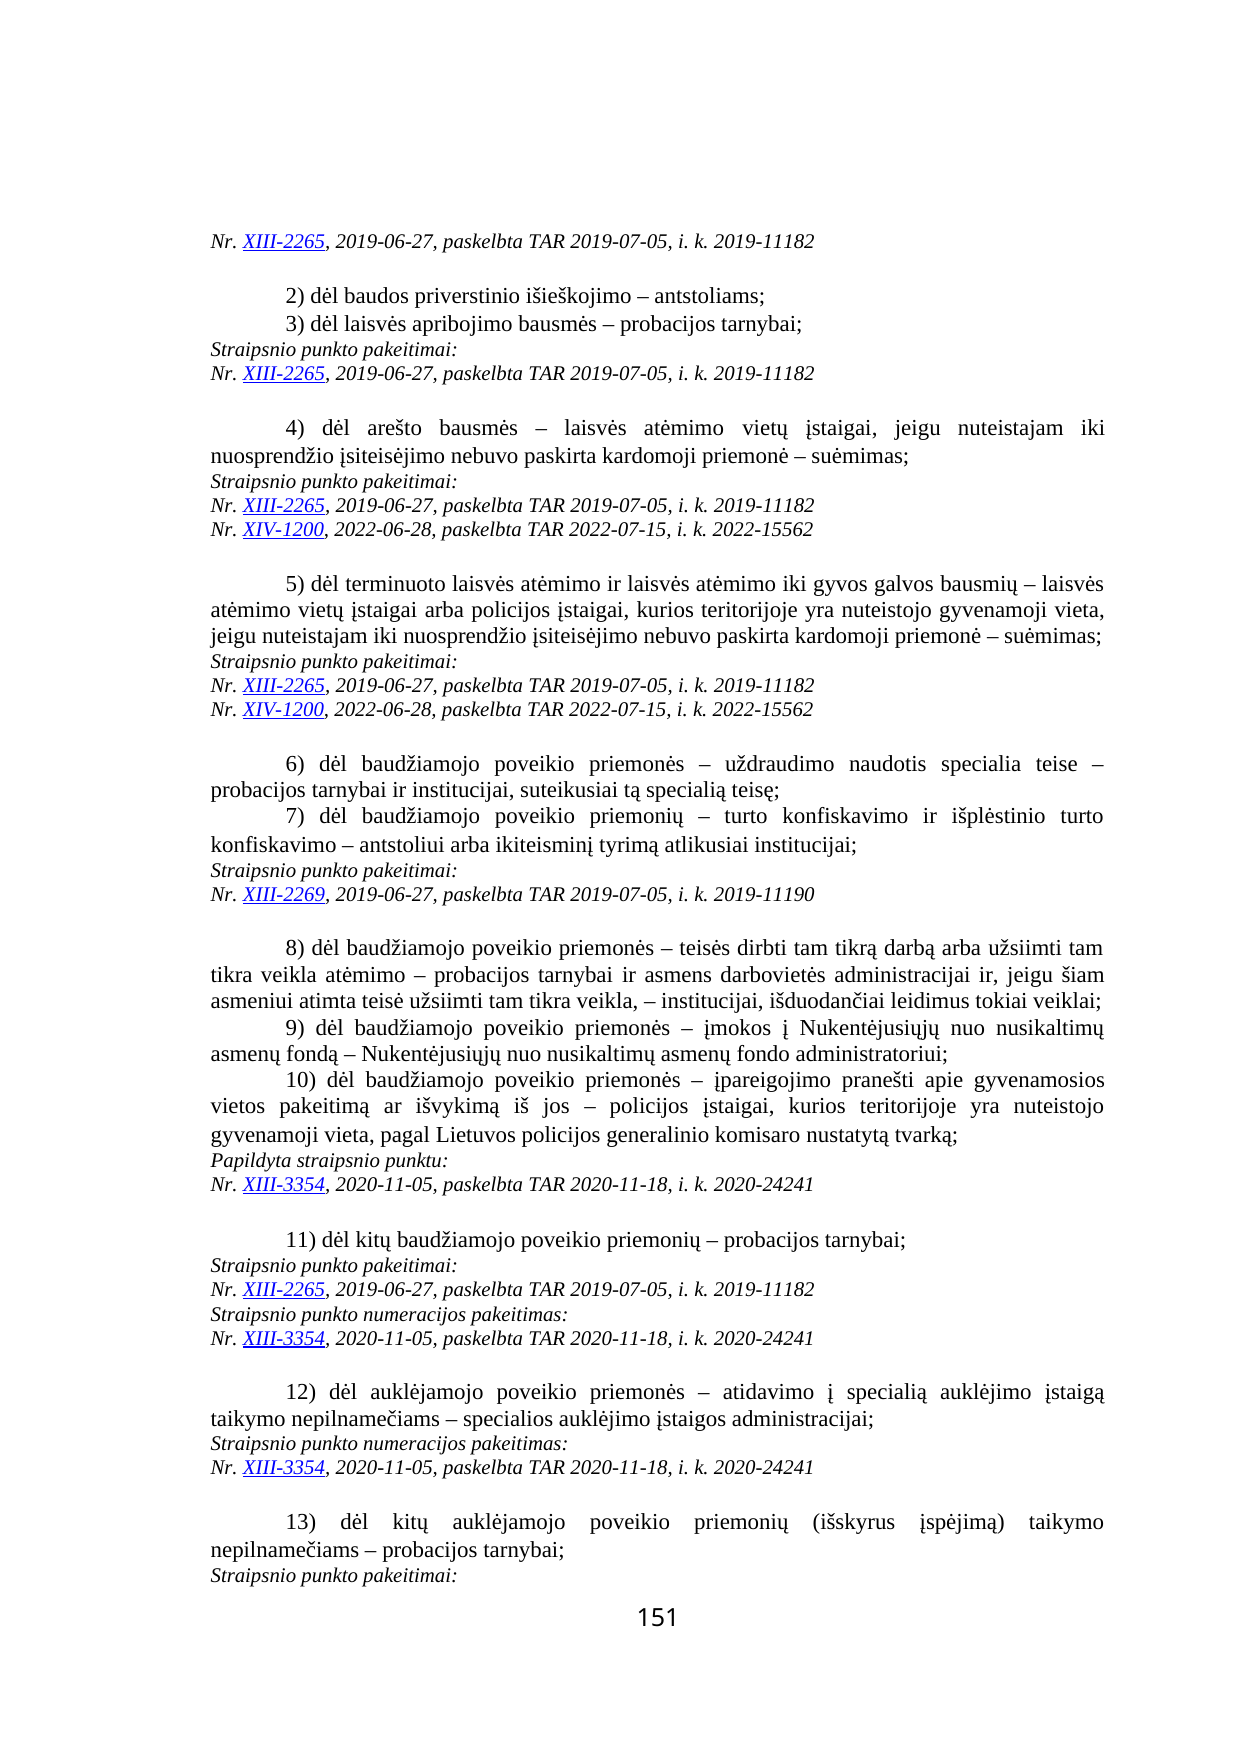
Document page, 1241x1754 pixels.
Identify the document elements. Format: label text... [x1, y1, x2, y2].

text Nr. XIII-3354, 2020-11-05, paskelbta TAR 2020-11-18, i. k. 2020-24241 [210, 1326, 1105, 1349]
text Straipsnio punkto pakeitimai: [210, 1253, 1105, 1277]
text Straipsnio punkto pakeitimai: [210, 1563, 1105, 1587]
text Nr. XIII-2265, 2019-06-27, paskelbta TAR 2019-07-05, i. k. 2019-11182 [210, 361, 1105, 385]
text Straipsnio punkto pakeitimai: [210, 858, 1105, 882]
text 13) dėl kitų auklėjamojo poveikio priemonių (išskyrus įspėjimą) taikymo nepilnamečiams – probacijos tarnybai; [210, 1508, 1105, 1563]
text 12) dėl auklėjamojo poveikio priemonės – atidavimo į specialią auklėjimo įstaigą taikymo nepilnamečiams – specialios auklėjimo įstaigos administracijai; [210, 1378, 1105, 1431]
text Straipsnio punkto pakeitimai: [210, 469, 1105, 493]
text Straipsnio punkto pakeitimai: [210, 649, 1105, 673]
text Nr. XIII-2269, 2019-06-27, paskelbta TAR 2019-07-05, i. k. 2019-11190 [210, 882, 1105, 906]
text Nr. XIII-2265, 2019-06-27, paskelbta TAR 2019-07-05, i. k. 2019-11182 [210, 1277, 1105, 1301]
text 3) dėl laisvės apribojimo bausmės – probacijos tarnybai; [210, 308, 1105, 337]
text 2) dėl baudos priverstinio išieškojimo – antstoliams; [210, 282, 1105, 308]
text 8) dėl baudžiamojo poveikio priemonės – teisės dirbti tam tikrą darbą arba užsiimti tam tikra veikla atėmimo – probacijos tarnybai ir asmens darbovietės administracijai ir, jeigu šiam asmeniui atimta teisė užsiimti tam tikra veikla, – institucijai, išduodančiai leidimus tokiai veiklai; [210, 934, 1105, 1013]
text Nr. XIII-2265, 2019-06-27, paskelbta TAR 2019-07-05, i. k. 2019-11182 [210, 493, 1105, 517]
text 6) dėl baudžiamojo poveikio priemonės – uždraudimo naudotis specialia teise – probacijos tarnybai ir institucijai, suteikusiai tą specialią teisę; [210, 750, 1105, 802]
text Nr. XIV-1200, 2022-06-28, paskelbta TAR 2022-07-15, i. k. 2022-15562 [210, 517, 1105, 541]
text 7) dėl baudžiamojo poveikio priemonių – turto konfiskavimo ir išplėstinio turto konfiskavimo – antstoliui arba ikiteisminį tyrimą atlikusiai institucijai; [210, 802, 1105, 858]
text Nr. XIII-2265, 2019-06-27, paskelbta TAR 2019-07-05, i. k. 2019-11182 [210, 673, 1105, 697]
text Straipsnio punkto pakeitimai: [210, 337, 1105, 361]
text 9) dėl baudžiamojo poveikio priemonės – įmokos į Nukentėjusiųjų nuo nusikaltimų asmenų fondą – Nukentėjusiųjų nuo nusikaltimų asmenų fondo administratoriui; [210, 1013, 1105, 1066]
text 5) dėl terminuoto laisvės atėmimo ir laisvės atėmimo iki gyvos galvos bausmių – laisvės atėmimo vietų įstaigai arba policijos įstaigai, kurios teritorijoje yra nuteistojo gyvenamoji vieta, jeigu nuteistajam iki nuosprendžio įsiteisėjimo nebuvo paskirta kardomoji priemonė – suėmimas; [210, 570, 1105, 649]
text Papildyta straipsnio punktu: [210, 1148, 1105, 1172]
text Nr. XIII-3354, 2020-11-05, paskelbta TAR 2020-11-18, i. k. 2020-24241 [210, 1172, 1105, 1196]
text Straipsnio punkto numeracijos pakeitimas: [210, 1431, 1105, 1455]
text Straipsnio punkto numeracijos pakeitimas: [210, 1301, 1105, 1326]
text Nr. XIV-1200, 2022-06-28, paskelbta TAR 2022-07-15, i. k. 2022-15562 [210, 697, 1105, 721]
text Nr. XIII-3354, 2020-11-05, paskelbta TAR 2020-11-18, i. k. 2020-24241 [210, 1455, 1105, 1479]
text Nr. XIII-2265, 2019-06-27, paskelbta TAR 2019-07-05, i. k. 2019-11182 [210, 229, 1105, 253]
text 11) dėl kitų baudžiamojo poveikio priemonių – probacijos tarnybai; [210, 1224, 1105, 1253]
text 4) dėl arešto bausmės – laisvės atėmimo vietų įstaigai, jeigu nuteistajam iki nuosprendžio įsiteisėjimo nebuvo paskirta kardomoji priemonė – suėmimas; [210, 414, 1105, 469]
text 10) dėl baudžiamojo poveikio priemonės – įpareigojimo pranešti apie gyvenamosios vietos pakeitimą ar išvykimą iš jos – policijos įstaigai, kurios teritorijoje yra nuteistojo gyvenamoji vieta, pagal Lietuvos policijos generalinio komisaro nustatytą tvarką; [210, 1066, 1105, 1148]
